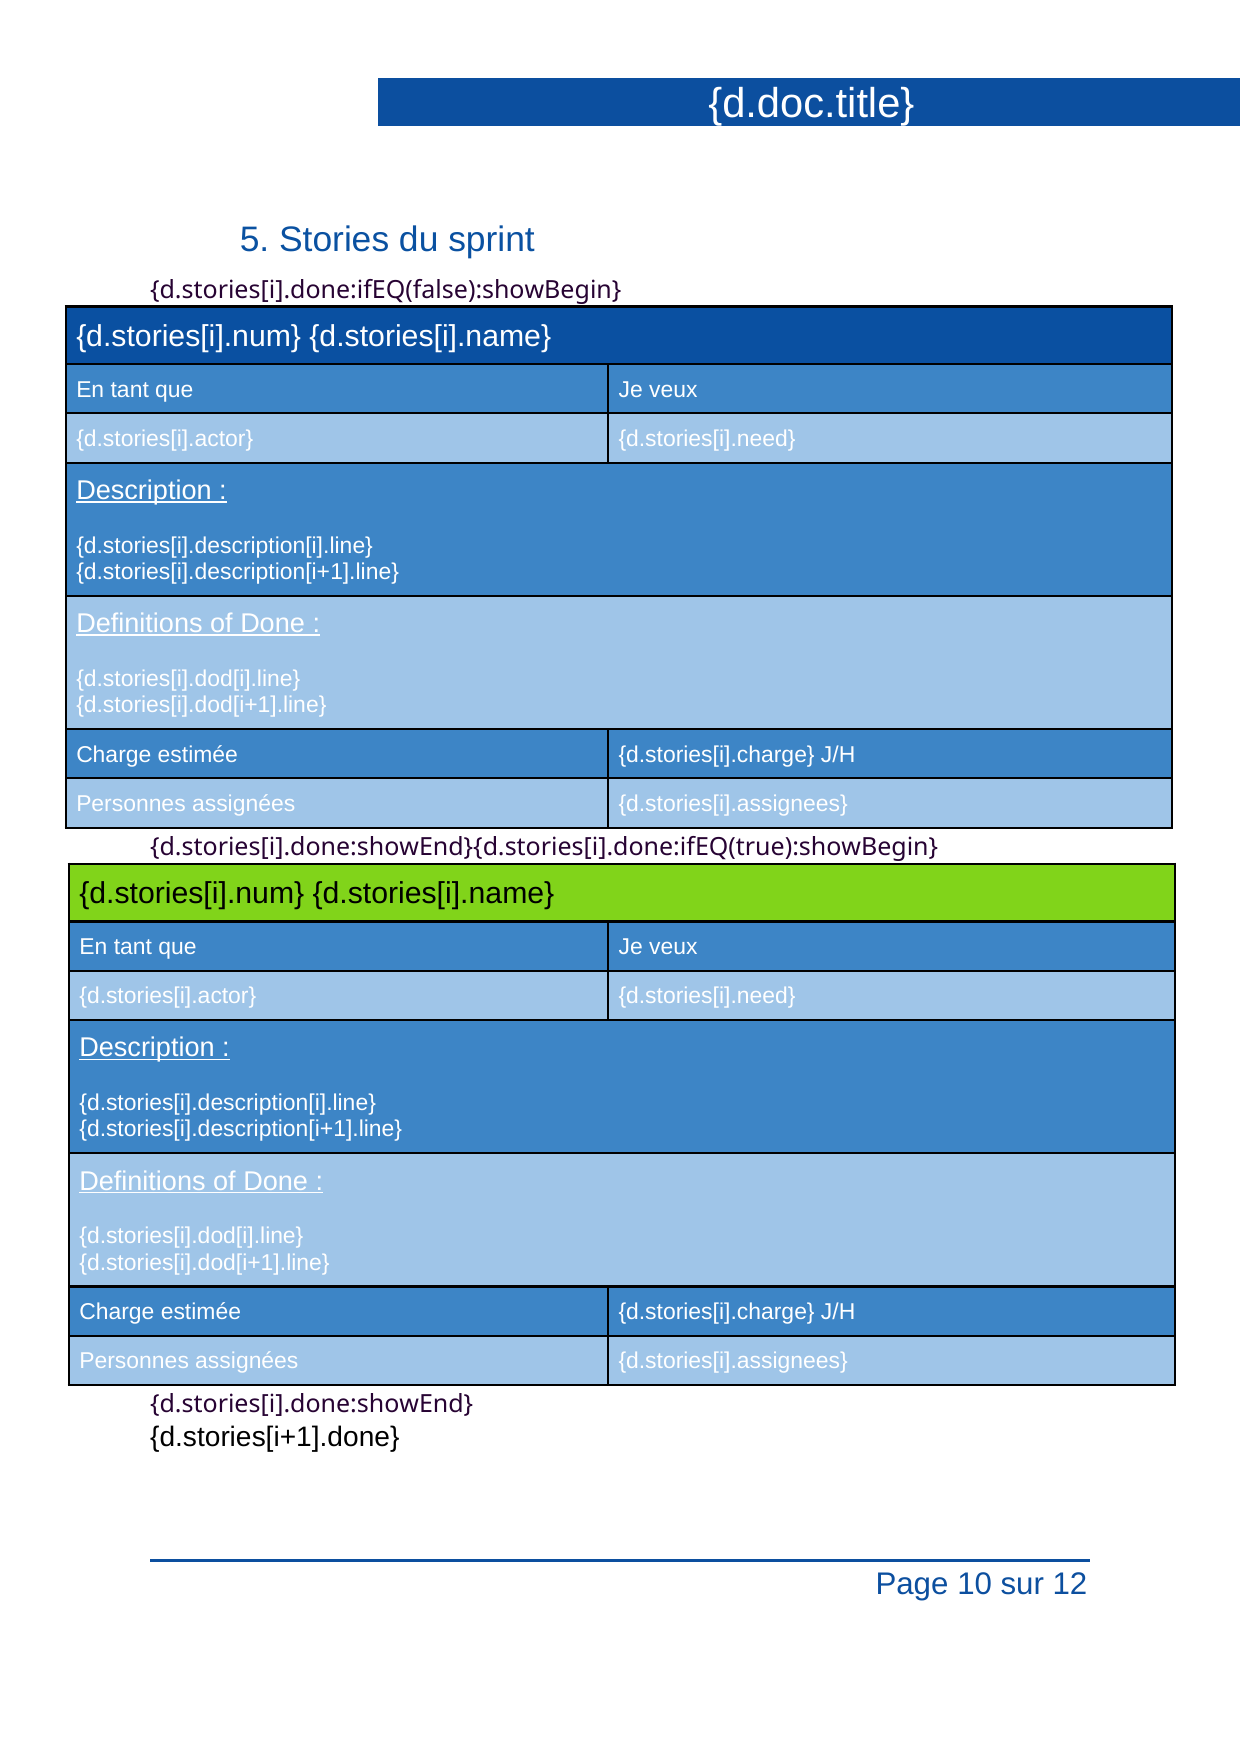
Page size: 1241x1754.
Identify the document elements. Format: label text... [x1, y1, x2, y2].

table_cell {d.stories[i].actor} [67, 414, 607, 462]
subtitle 5. Stories du sprint [239, 218, 1090, 259]
table_cell {d.stories[i].need} [609, 414, 1171, 462]
table_cell Charge estimée [67, 730, 607, 777]
table_cell Je veux [609, 365, 1171, 412]
text {d.stories[i].done:ifEQ(false):showBegin} [150, 271, 1090, 305]
table_cell Personnes assignées [67, 779, 607, 827]
table_cell Charge estimée [70, 1288, 607, 1335]
table_cell {d.stories[i].need} [609, 972, 1174, 1019]
text {d.stories[i].done:showEnd}{d.stories[i].done:ifEQ(true):showBegin} [150, 829, 1090, 863]
table_cell {d.stories[i].charge} J/H [609, 730, 1171, 777]
table_header {d.stories[i].num} {d.stories[i].name} [70, 865, 1174, 920]
table_cell En tant que [70, 923, 607, 970]
table_header {d.stories[i].num} {d.stories[i].name} [67, 308, 1171, 363]
table_cell Description : {d.stories[i].description[i].line} {d.stories[i].description[i+1].line} [67, 464, 1171, 595]
text {d.stories[i+1].done} [150, 1420, 1090, 1452]
table_cell Personnes assignées [70, 1337, 607, 1384]
table_cell Description : {d.stories[i].description[i].line} {d.stories[i].description[i+1].line} [70, 1021, 1174, 1152]
table_cell {d.stories[i].actor} [70, 972, 607, 1019]
text {d.stories[i].done:showEnd} [150, 1386, 1090, 1420]
table_cell Definitions of Done : {d.stories[i].dod[i].line} {d.stories[i].dod[i+1].line} [67, 597, 1171, 728]
table_cell Definitions of Done : {d.stories[i].dod[i].line} {d.stories[i].dod[i+1].line} [70, 1154, 1174, 1285]
table_cell En tant que [67, 365, 607, 412]
table_cell {d.stories[i].assignees} [609, 1337, 1174, 1384]
table_cell {d.stories[i].assignees} [609, 779, 1171, 827]
table_cell {d.stories[i].charge} J/H [609, 1288, 1174, 1335]
table_cell Je veux [609, 923, 1174, 970]
